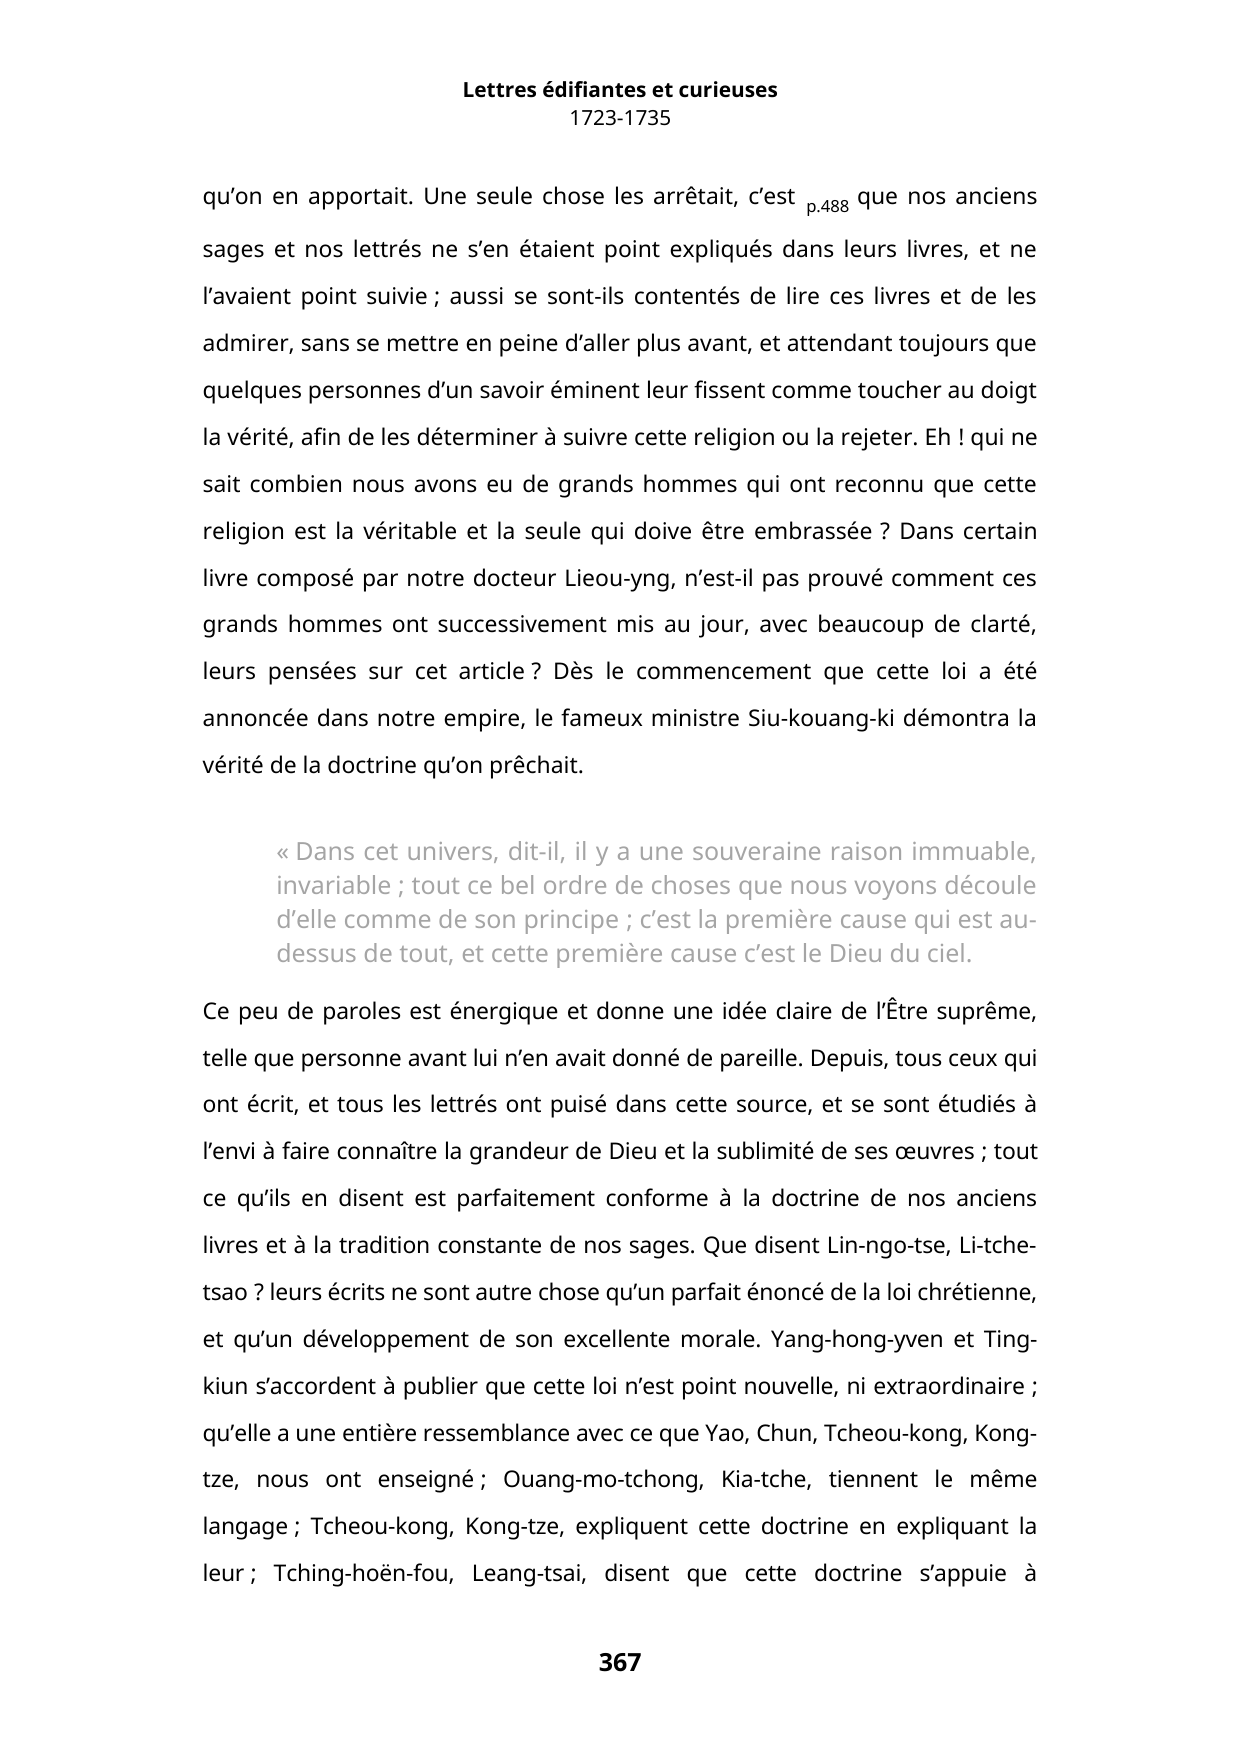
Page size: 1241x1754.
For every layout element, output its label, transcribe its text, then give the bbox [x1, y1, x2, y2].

text « Dans cet univers, dit-il, il y a une souveraine raison immuable, invariable ; tout ce bel ordre de choses que nous voyons découle d’elle comme de son principe ; c’est la première cause qui est au-dessus de tout, et cette première cause c’est le Dieu du ciel. [276, 833, 1038, 969]
text qu’on en apportait. Une seule chose les arrêtait, c’est p.488 que nos anciens sages et nos lettrés ne s’en étaient point expliqués dans leurs livres, et ne l’avaient point suivie ; aussi se sont-ils contentés de lire ces livres et de les admirer, sans se mettre en peine d’aller plus avant, et attendant toujours que quelques personnes d’un savoir éminent leur fissent comme toucher au doigt la vérité, afin de les déterminer à suivre cette religion ou la rejeter. Eh ! qui ne sait combien nous avons eu de grands hommes qui ont reconnu que cette religion est la véritable et la seule qui doive être embrassée ? Dans certain livre composé par notre docteur Lieou-yng, n’est-il pas prouvé comment ces grands hommes ont successivement mis au jour, avec beaucoup de clarté, leurs pensées sur cet article ? Dès le commencement que cette loi a été annoncée dans notre empire, le fameux ministre Siu-kouang-ki démontra la vérité de la doctrine qu’on prêchait. [202, 180, 1038, 780]
text Ce peu de paroles est énergique et donne une idée claire de l’Être suprême, telle que personne avant lui n’en avait donné de pareille. Depuis, tous ceux qui ont écrit, et tous les lettrés ont puisé dans cette source, et se sont étudiés à l’envi à faire connaître la grandeur de Dieu et la sublimité de ses œuvres ; tout ce qu’ils en disent est parfaitement conforme à la doctrine de nos anciens livres et à la tradition constante de nos sages. Que disent Lin-ngo-tse, Li-tche-tsao ? leurs écrits ne sont autre chose qu’un parfait énoncé de la loi chrétienne, et qu’un développement de son excellente morale. Yang-hong-yven et Ting-kiun s’accordent à publier que cette loi n’est point nouvelle, ni extraordinaire ; qu’elle a une entière ressemblance avec ce que Yao, Chun, Tcheou-kong, Kong-tze, nous ont enseigné ; Ouang-mo-tchong, Kia-tche, tiennent le même langage ; Tcheou-kong, Kong-tze, expliquent cette doctrine en expliquant la leur ; Tching-hoën-fou, Leang-tsai, disent que cette doctrine s’appuie à [202, 994, 1038, 1588]
